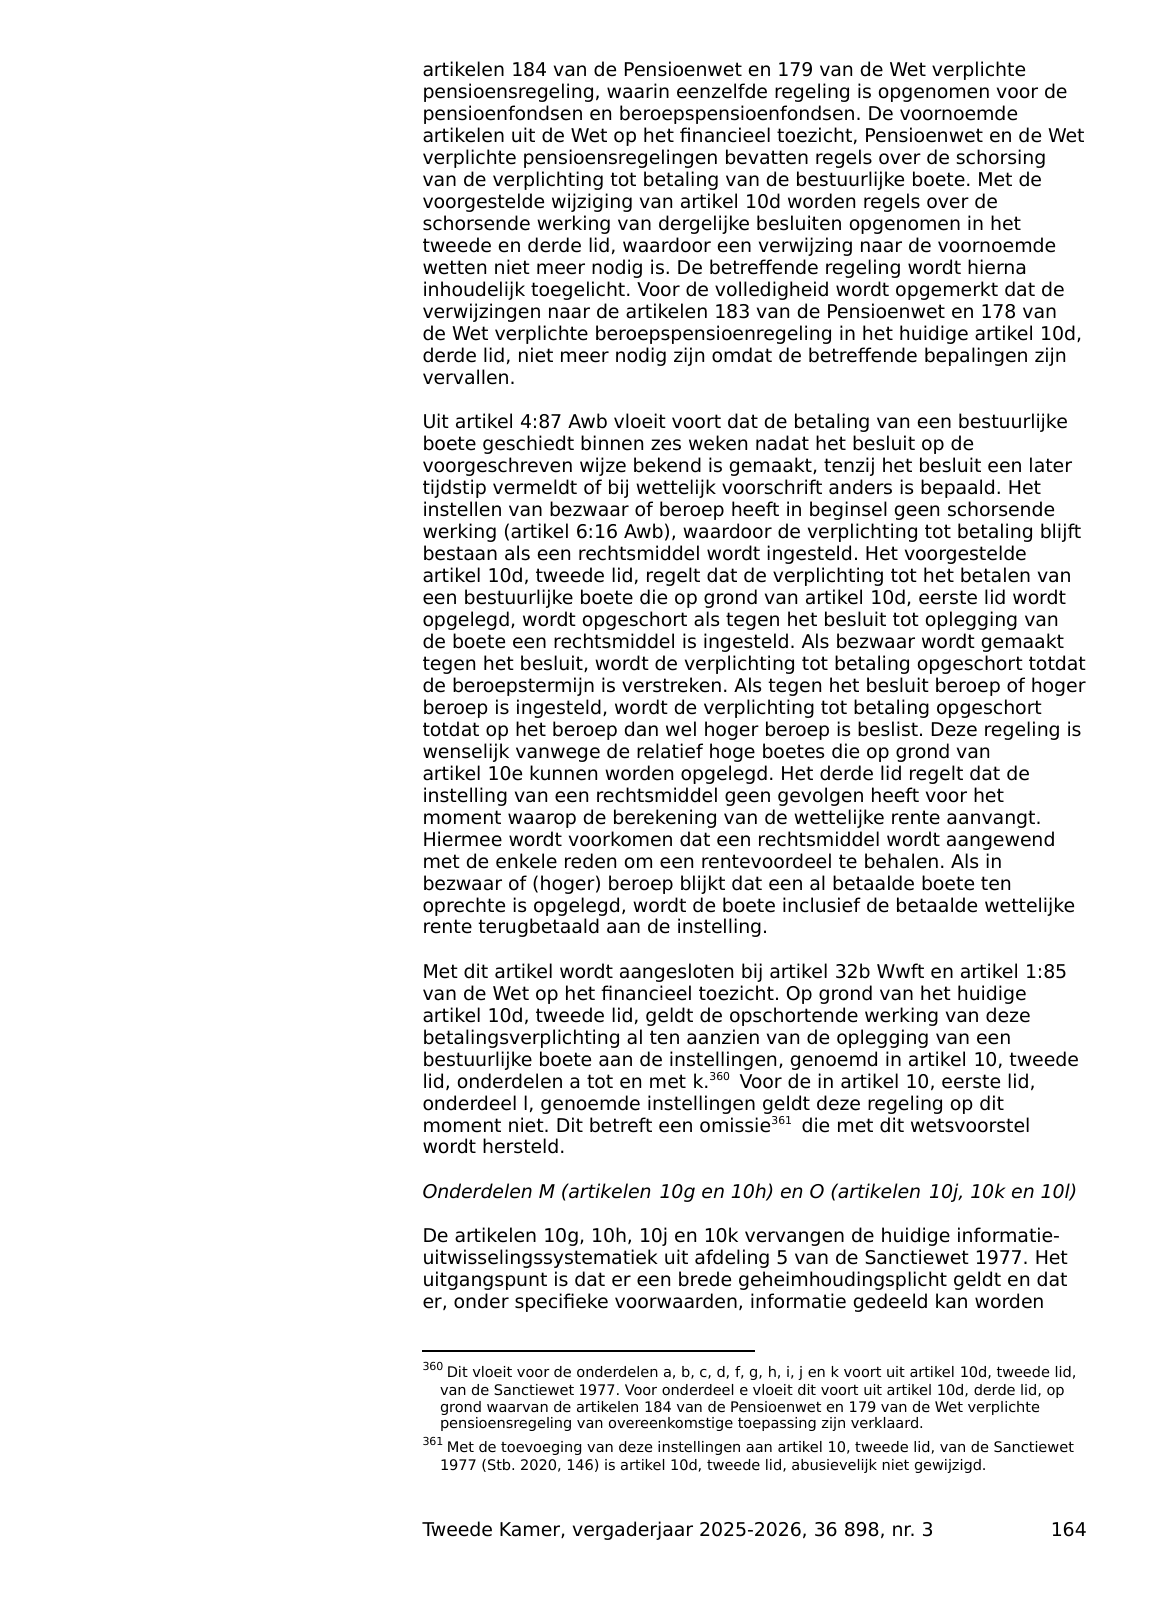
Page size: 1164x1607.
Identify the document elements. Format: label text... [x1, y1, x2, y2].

text Met dit artikel wordt aangesloten bij artikel 32b Wwft en artikel 1:85 van de Wet op het financieel toezicht. Op grond van het huidige artikel 10d, tweede lid, geldt de opschortende werking van deze betalingsverplichting al ten aanzien van de oplegging van een bestuurlijke boete aan de instellingen, genoemd in artikel 10, tweede lid, onderdelen a tot en met k. Voor de in artikel 10, eerste lid, onderdeel l, genoemde instellingen geldt deze regeling op dit moment niet. Dit betreft een omissie die met dit wetsvoorstel wordt hersteld. [422, 961, 1087, 1158]
text Met de toevoeging van deze instellingen aan artikel 10, tweede lid, van de Sanctiewet 1977 (Stb. 2020, 146) is artikel 10d, tweede lid, abusievelijk niet gewijzigd. [422, 1435, 1087, 1474]
text Dit vloeit voor de onderdelen a, b, c, d, f, g, h, i, j en k voort uit artikel 10d, tweede lid, van de Sanctiewet 1977. Voor onderdeel e vloeit dit voort uit artikel 10d, derde lid, op grond waarvan de artikelen 184 van de Pensioenwet en 179 van de Wet verplichte pensioensregeling van overeenkomstige toepassing zijn verklaard. [422, 1360, 1087, 1432]
subtitle Onderdelen M (artikelen 10g en 10h) en O (artikelen 10j, 10k en 10l) [422, 1181, 1087, 1203]
text artikelen 184 van de Pensioenwet en 179 van de Wet verplichte pensioensregeling, waarin eenzelfde regeling is opgenomen voor de pensioenfondsen en beroepspensioenfondsen. De voornoemde artikelen uit de Wet op het financieel toezicht, Pensioenwet en de Wet verplichte pensioensregelingen bevatten regels over de schorsing van de verplichting tot betaling van de bestuurlijke boete. Met de voorgestelde wijziging van artikel 10d worden regels over de schorsende werking van dergelijke besluiten opgenomen in het tweede en derde lid, waardoor een verwijzing naar de voornoemde wetten niet meer nodig is. De betreffende regeling wordt hierna inhoudelijk toegelicht. Voor de volledigheid wordt opgemerkt dat de verwijzingen naar de artikelen 183 van de Pensioenwet en 178 van de Wet verplichte beroepspensioenregeling in het huidige artikel 10d, derde lid, niet meer nodig zijn omdat de betreffende bepalingen zijn vervallen. [422, 59, 1087, 389]
text Uit artikel 4:87 Awb vloeit voort dat de betaling van een bestuurlijke boete geschiedt binnen zes weken nadat het besluit op de voorgeschreven wijze bekend is gemaakt, tenzij het besluit een later tijdstip vermeldt of bij wettelijk voorschrift anders is bepaald. Het instellen van bezwaar of beroep heeft in beginsel geen schorsende werking (artikel 6:16 Awb), waardoor de verplichting tot betaling blijft bestaan als een rechtsmiddel wordt ingesteld. Het voorgestelde artikel 10d, tweede lid, regelt dat de verplichting tot het betalen van een bestuurlijke boete die op grond van artikel 10d, eerste lid wordt opgelegd, wordt opgeschort als tegen het besluit tot oplegging van de boete een rechtsmiddel is ingesteld. Als bezwaar wordt gemaakt tegen het besluit, wordt de verplichting tot betaling opgeschort totdat de beroepstermijn is verstreken. Als tegen het besluit beroep of hoger beroep is ingesteld, wordt de verplichting tot betaling opgeschort totdat op het beroep dan wel hoger beroep is beslist. Deze regeling is wenselijk vanwege de relatief hoge boetes die op grond van artikel 10e kunnen worden opgelegd. Het derde lid regelt dat de instelling van een rechtsmiddel geen gevolgen heeft voor het moment waarop de berekening van de wettelijke rente aanvangt. Hiermee wordt voorkomen dat een rechtsmiddel wordt aangewend met de enkele reden om een rentevoordeel te behalen. Als in bezwaar of (hoger) beroep blijkt dat een al betaalde boete ten oprechte is opgelegd, wordt de boete inclusief de betaalde wettelijke rente terugbetaald aan de instelling. [422, 411, 1087, 938]
text De artikelen 10g, 10h, 10j en 10k vervangen de huidige informatie-uitwisselingssystematiek uit afdeling 5 van de Sanctiewet 1977. Het uitgangspunt is dat er een brede geheimhoudingsplicht geldt en dat er, onder specifieke voorwaarden, informatie gedeeld kan worden [422, 1225, 1087, 1313]
